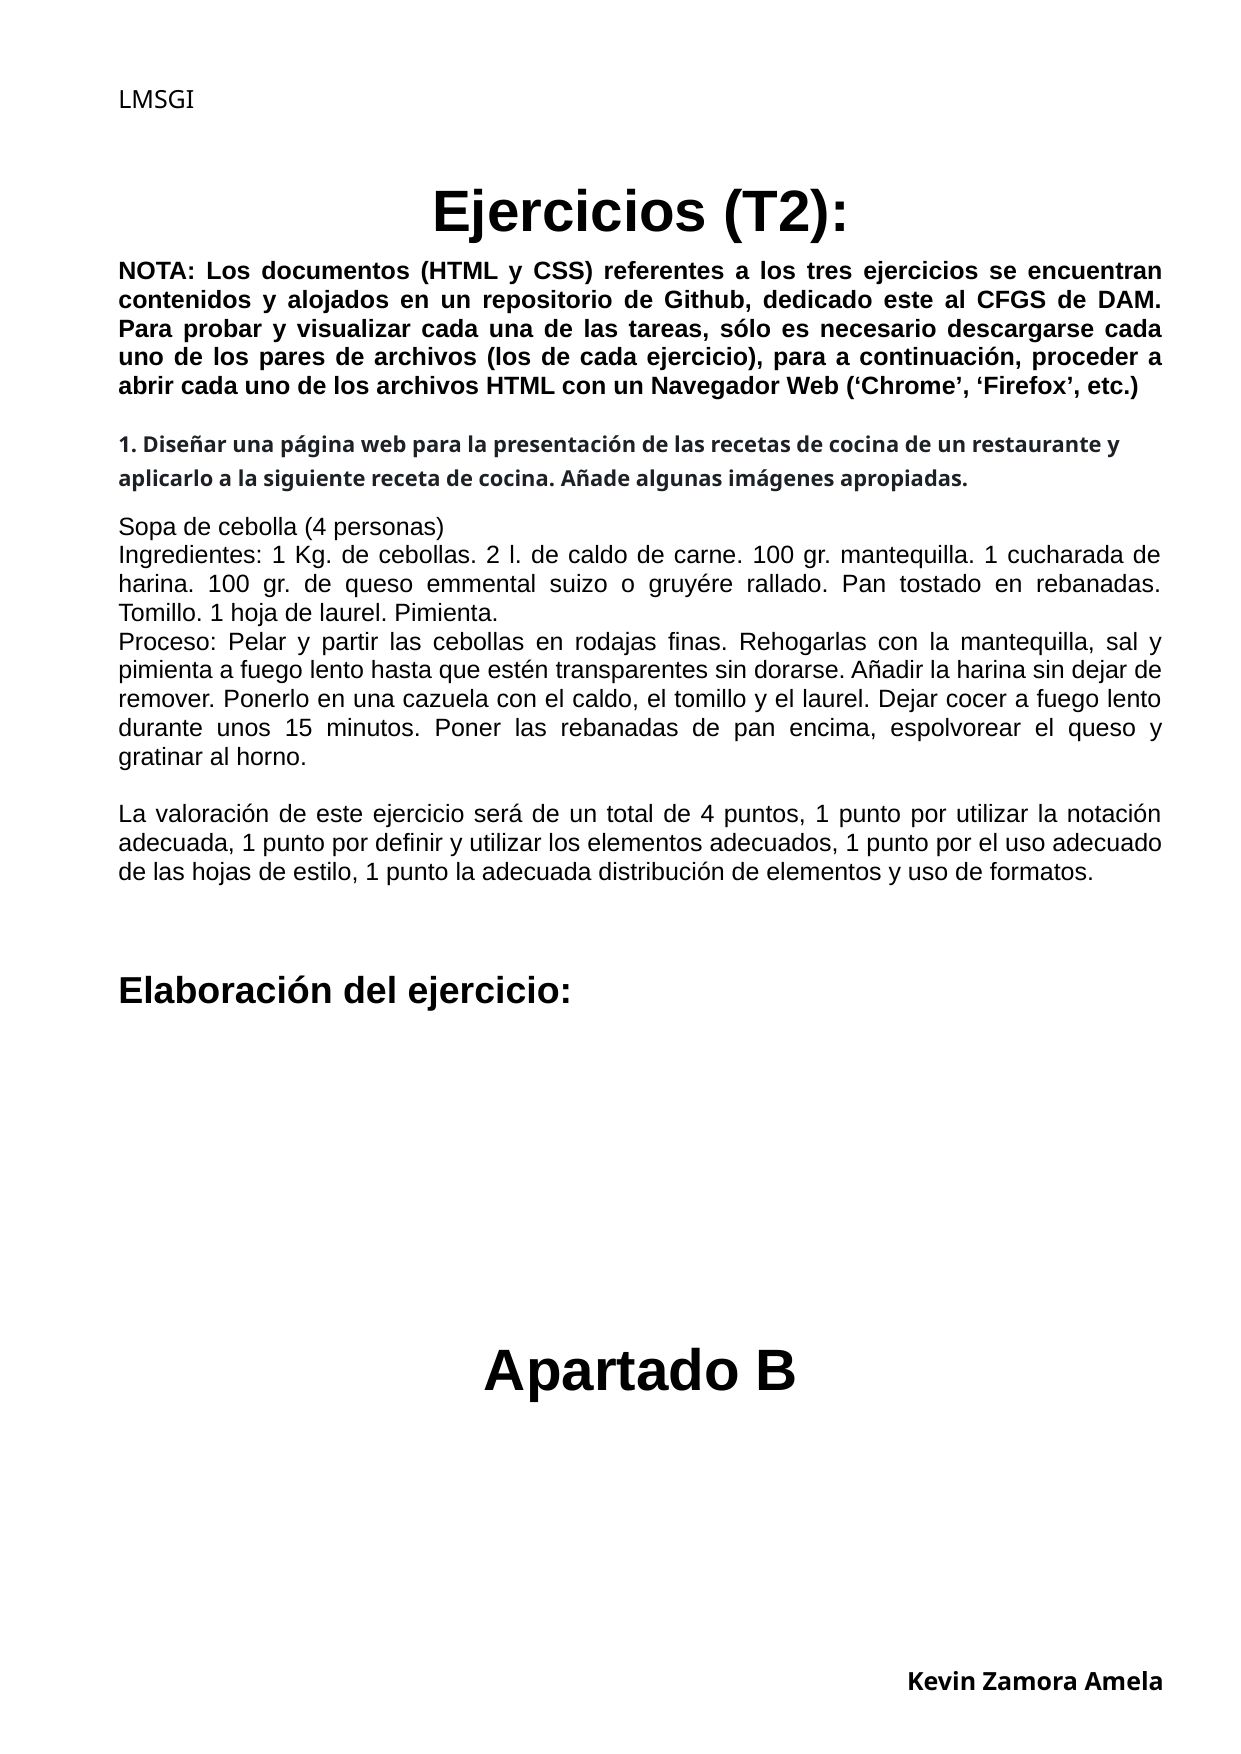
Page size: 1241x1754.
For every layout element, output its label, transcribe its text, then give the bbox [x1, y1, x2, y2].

text 1. Diseñar una página web para la presentación de las recetas de cocina de un restaurante y aplicarlo a la siguiente receta de cocina. Añade algunas imágenes apropiadas. [118, 429, 1164, 493]
text Ingredientes: 1 Kg. de cebollas. 2 l. de caldo de carne. 100 gr. mantequilla. 1 cucharada de harina. 100 gr. de queso emmental suizo o gruyére rallado. Pan tostado en rebanadas. Tomillo. 1 hoja de laurel. Pimienta. [118, 540, 1164, 627]
text Proceso: Pelar y partir las cebollas en rodajas finas. Rehogarlas con la mantequilla, sal y pimienta a fuego lento hasta que estén transparentes sin dorarse. Añadir la harina sin dejar de remover. Ponerlo en una cazuela con el caldo, el tomillo y el laurel. Dejar cocer a fuego lento durante unos 15 minutos. Poner las rebanadas de pan encima, espolvorear el queso y gratinar al horno. [118, 627, 1164, 770]
title Ejercicios (T2): [118, 177, 1164, 244]
subtitle Elaboración del ejercicio: [118, 968, 1164, 1011]
title Apartado B [118, 1336, 1164, 1403]
text La valoración de este ejercicio será de un total de 4 puntos, 1 punto por utilizar la notación adecuada, 1 punto por definir y utilizar los elementos adecuados, 1 punto por el uso adecuado de las hojas de estilo, 1 punto la adecuada distribución de elementos y uso de formatos. [118, 799, 1164, 885]
text NOTA: Los documentos (HTML y CSS) referentes a los tres ejercicios se encuentran contenidos y alojados en un repositorio de Github, dedicado este al CFGS de DAM. Para probar y visualizar cada una de las tareas, sólo es necesario descargarse cada uno de los pares de archivos (los de cada ejercicio), para a continuación, proceder a abrir cada uno de los archivos HTML con un Navegador Web (‘Chrome’, ‘Firefox’, etc.) [118, 256, 1164, 400]
text Sopa de cebolla (4 personas) [118, 512, 1164, 540]
